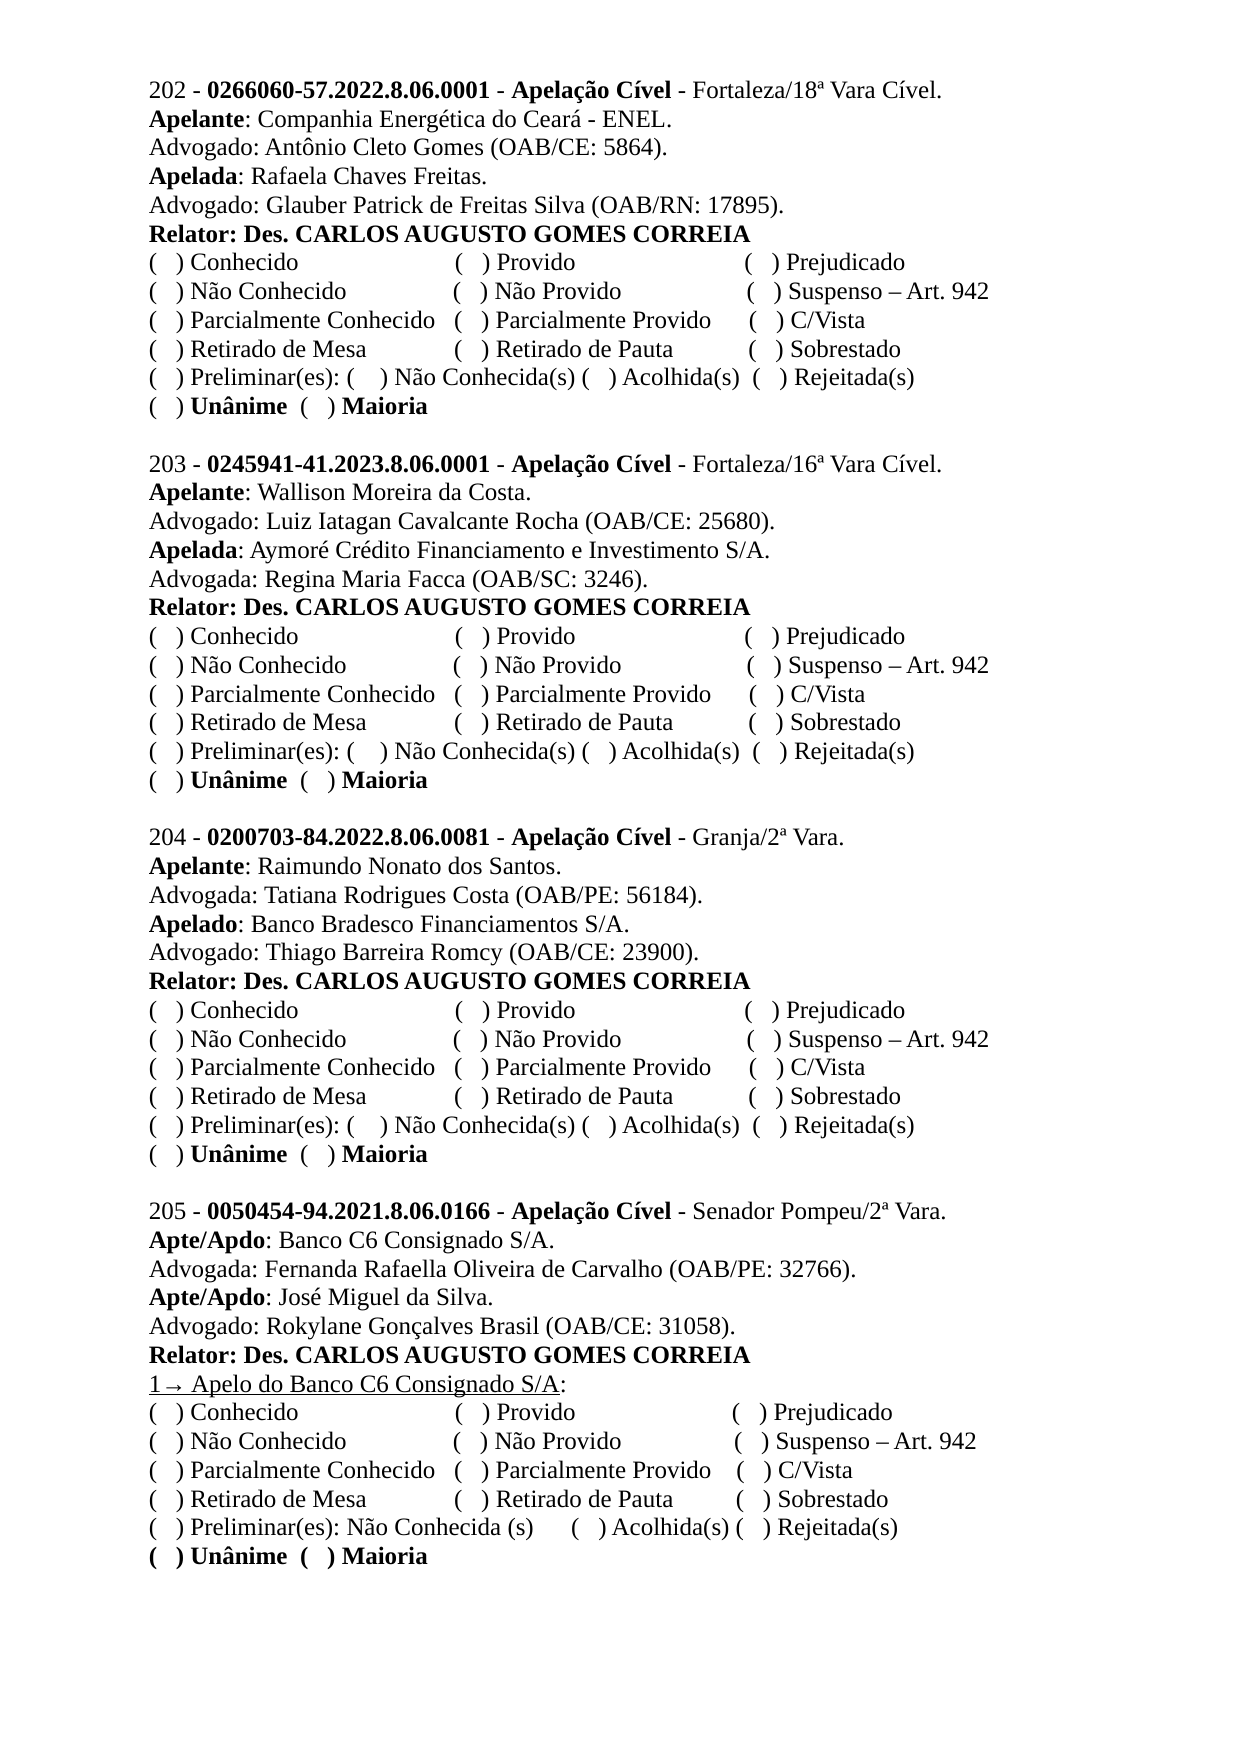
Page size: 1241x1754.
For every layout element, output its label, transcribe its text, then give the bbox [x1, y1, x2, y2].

text ( ) Parcialmente Conhecido ( ) Parcialmente Provido ( ) C/Vista [148, 679, 1158, 707]
text ( ) Parcialmente Conhecido ( ) Parcialmente Provido ( ) C/Vista [148, 1455, 1158, 1484]
text Relator: Des. CARLOS AUGUSTO GOMES CORREIA [148, 966, 1141, 995]
text Advogado: Thiago Barreira Romcy (OAB/CE: 23900). [148, 937, 1141, 966]
text Advogada: Tatiana Rodrigues Costa (OAB/PE: 56184). [148, 880, 1141, 909]
text ( ) Conhecido ( ) Provido ( ) Prejudicado [148, 621, 1141, 650]
text ( ) Preliminar(es): ( ) Não Conhecida(s) ( ) Acolhida(s) ( ) Rejeitada(s) [148, 1110, 1158, 1139]
text ( ) Não Conhecido ( ) Não Provido ( ) Suspenso – Art. 942 [148, 276, 1158, 305]
text Apelado: Banco Bradesco Financiamentos S/A. [148, 909, 1141, 937]
text Apelante: Raimundo Nonato dos Santos. [148, 851, 1141, 880]
text 204 - 0200703-84.2022.8.06.0081 - Apelação Cível - Granja/2ª Vara. [148, 822, 1141, 851]
text ( ) Unânime ( ) Maioria [148, 765, 1158, 794]
text Advogado: Glauber Patrick de Freitas Silva (OAB/RN: 17895). [148, 190, 1141, 219]
text ( ) Preliminar(es): ( ) Não Conhecida(s) ( ) Acolhida(s) ( ) Rejeitada(s) [148, 736, 1158, 765]
text Apelante: Wallison Moreira da Costa. [148, 477, 1141, 506]
text ( ) Não Conhecido ( ) Não Provido ( ) Suspenso – Art. 942 [148, 650, 1158, 679]
text Apelante: Companhia Energética do Ceará - ENEL. [148, 104, 1141, 132]
text Advogado: Antônio Cleto Gomes (OAB/CE: 5864). [148, 132, 1141, 161]
text Apelada: Rafaela Chaves Freitas. [148, 161, 1141, 190]
text ( ) Conhecido ( ) Provido ( ) Prejudicado [148, 995, 1141, 1024]
text 202 - 0266060-57.2022.8.06.0001 - Apelação Cível - Fortaleza/18ª Vara Cível. [148, 75, 1141, 104]
text 205 - 0050454-94.2021.8.06.0166 - Apelação Cível - Senador Pompeu/2ª Vara. [148, 1196, 1141, 1225]
text Advogada: Regina Maria Facca (OAB/SC: 3246). [148, 564, 1141, 592]
text 203 - 0245941-41.2023.8.06.0001 - Apelação Cível - Fortaleza/16ª Vara Cível. [148, 449, 1141, 477]
text ( ) Unânime ( ) Maioria [148, 1139, 1158, 1167]
text ( ) Parcialmente Conhecido ( ) Parcialmente Provido ( ) C/Vista [148, 1052, 1158, 1081]
text Apelada: Aymoré Crédito Financiamento e Investimento S/A. [148, 535, 1141, 564]
text ( ) Não Conhecido ( ) Não Provido ( ) Suspenso – Art. 942 [148, 1426, 1158, 1455]
text ( ) Preliminar(es): Não Conhecida (s) ( ) Acolhida(s) ( ) Rejeitada(s) [148, 1512, 1158, 1541]
text Relator: Des. CARLOS AUGUSTO GOMES CORREIA [148, 592, 1141, 621]
text ( ) Parcialmente Conhecido ( ) Parcialmente Provido ( ) C/Vista [148, 305, 1158, 334]
text Relator: Des. CARLOS AUGUSTO GOMES CORREIA [148, 219, 1141, 247]
text ( ) Retirado de Mesa ( ) Retirado de Pauta ( ) Sobrestado [148, 707, 1158, 736]
text ( ) Retirado de Mesa ( ) Retirado de Pauta ( ) Sobrestado [148, 1484, 1158, 1512]
text ( ) Conhecido ( ) Provido ( ) Prejudicado [148, 1397, 1141, 1426]
text Advogado: Luiz Iatagan Cavalcante Rocha (OAB/CE: 25680). [148, 506, 1141, 535]
text 1→ Apelo do Banco C6 Consignado S/A: [148, 1369, 1141, 1397]
text ( ) Unânime ( ) Maioria [148, 1541, 1158, 1570]
text Apte/Apdo: José Miguel da Silva. [148, 1282, 1141, 1311]
text Advogada: Fernanda Rafaella Oliveira de Carvalho (OAB/PE: 32766). [148, 1254, 1141, 1282]
text Advogado: Rokylane Gonçalves Brasil (OAB/CE: 31058). [148, 1311, 1141, 1340]
text ( ) Conhecido ( ) Provido ( ) Prejudicado [148, 247, 1141, 276]
text Relator: Des. CARLOS AUGUSTO GOMES CORREIA [148, 1340, 1141, 1369]
text ( ) Unânime ( ) Maioria [148, 391, 1158, 420]
text ( ) Preliminar(es): ( ) Não Conhecida(s) ( ) Acolhida(s) ( ) Rejeitada(s) [148, 362, 1158, 391]
text ( ) Retirado de Mesa ( ) Retirado de Pauta ( ) Sobrestado [148, 1081, 1158, 1110]
text ( ) Retirado de Mesa ( ) Retirado de Pauta ( ) Sobrestado [148, 334, 1158, 362]
text ( ) Não Conhecido ( ) Não Provido ( ) Suspenso – Art. 942 [148, 1024, 1158, 1052]
text Apte/Apdo: Banco C6 Consignado S/A. [148, 1225, 1141, 1254]
